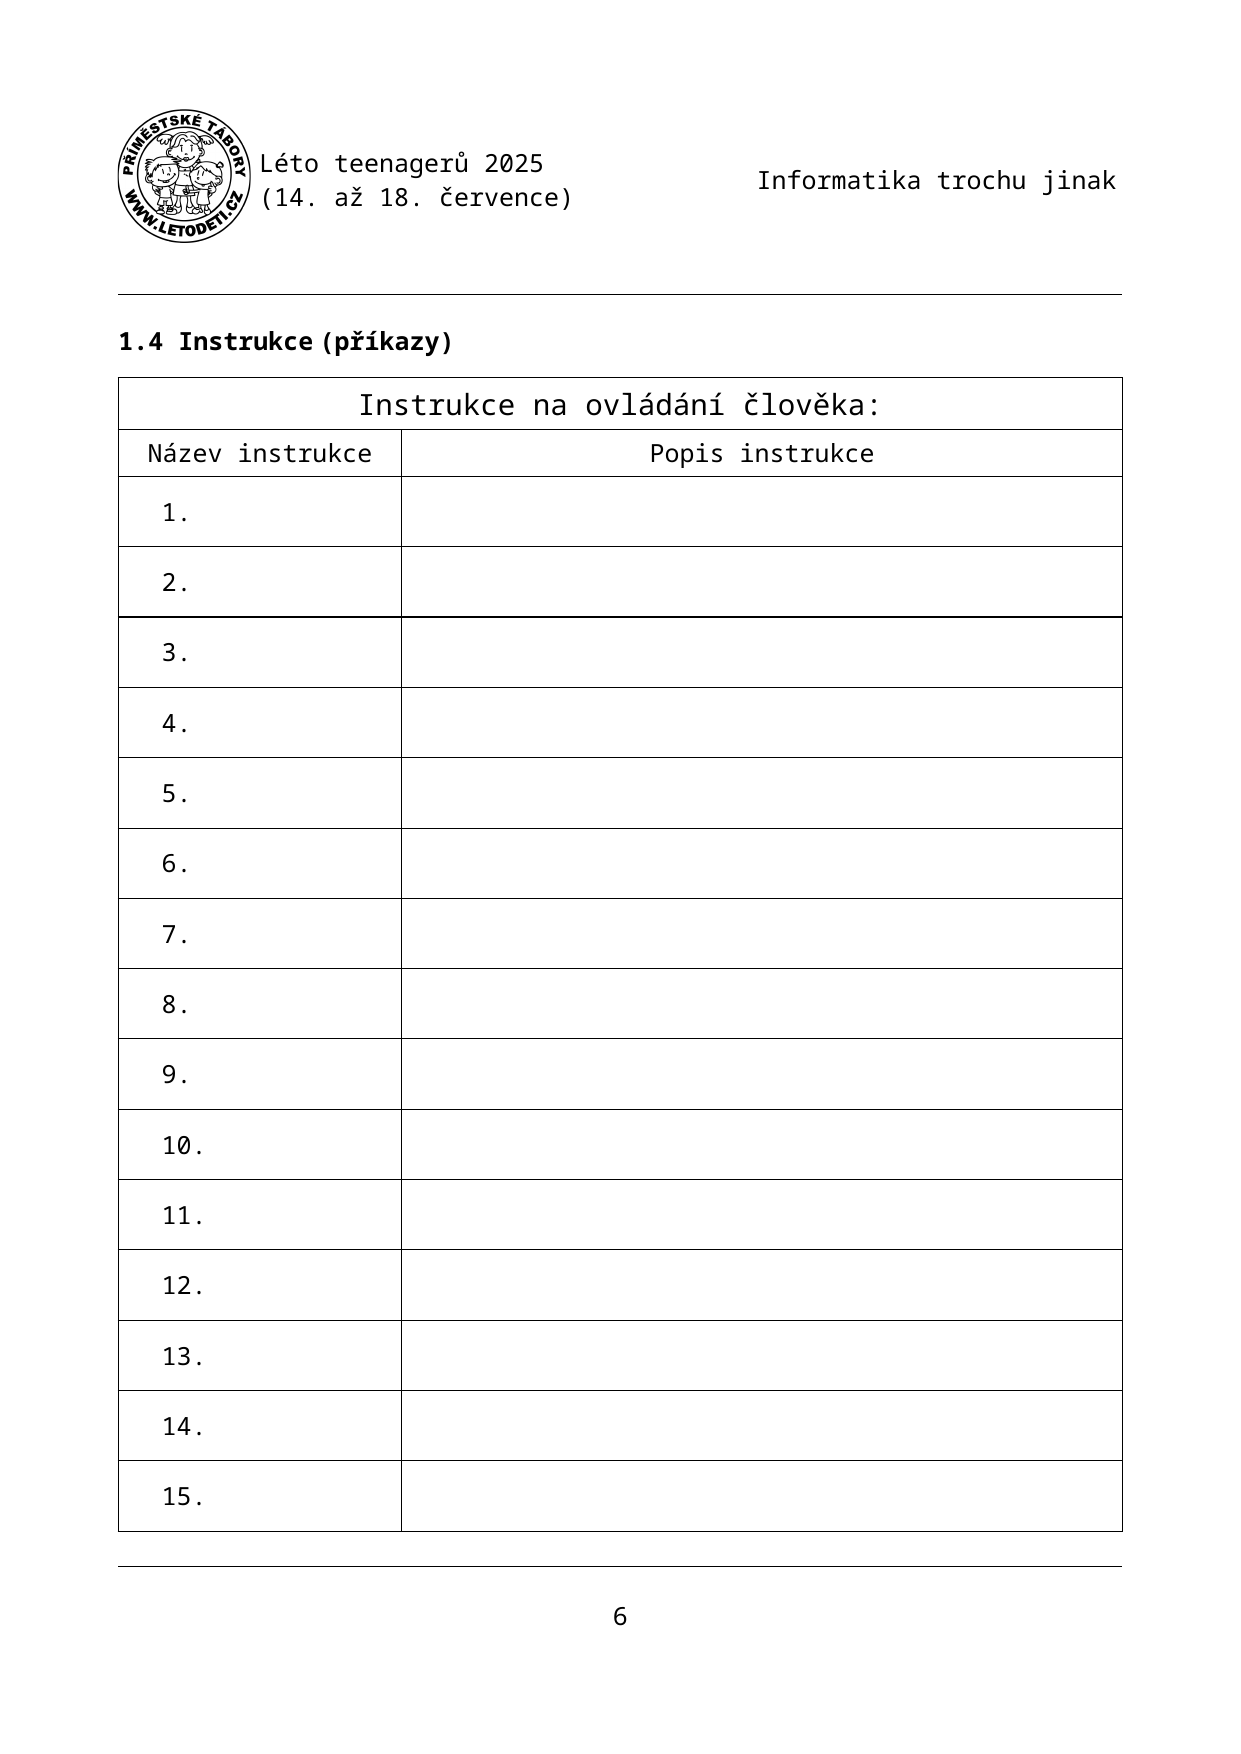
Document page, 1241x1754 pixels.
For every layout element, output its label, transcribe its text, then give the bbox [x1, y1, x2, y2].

table_cell [402, 1039, 1122, 1109]
table_cell [119, 618, 401, 687]
table_cell [119, 547, 401, 616]
table_cell [119, 1321, 401, 1390]
table_cell [402, 1461, 1122, 1531]
table_cell [119, 688, 401, 757]
table_cell [402, 758, 1122, 827]
table_cell [119, 758, 401, 827]
table_cell Název instrukce [119, 430, 401, 476]
table_cell [119, 1391, 401, 1460]
table_cell [402, 1180, 1122, 1249]
text 1.4 Instrukce (příkazy) [118, 323, 1122, 357]
table_cell [402, 1110, 1122, 1179]
table_cell [402, 969, 1122, 1038]
table_cell [402, 1250, 1122, 1319]
table_cell [119, 477, 401, 546]
table_cell [402, 1321, 1122, 1390]
table_cell [119, 1180, 401, 1249]
picture [117, 107, 251, 243]
table_cell [402, 688, 1122, 757]
table_cell [402, 547, 1122, 616]
table_cell [402, 1391, 1122, 1460]
table_cell [402, 618, 1122, 687]
table_cell [119, 1039, 401, 1109]
table_cell [119, 1461, 401, 1531]
table_cell [119, 969, 401, 1038]
table_cell Popis instrukce [402, 430, 1122, 476]
table_cell [402, 899, 1122, 968]
table_cell [119, 829, 401, 898]
table_cell [119, 899, 401, 968]
table_cell [402, 829, 1122, 898]
table_header Instrukce na ovládání člověka: [119, 378, 1122, 429]
table_cell [119, 1110, 401, 1179]
table_cell [119, 1250, 401, 1319]
table_cell [402, 477, 1122, 546]
